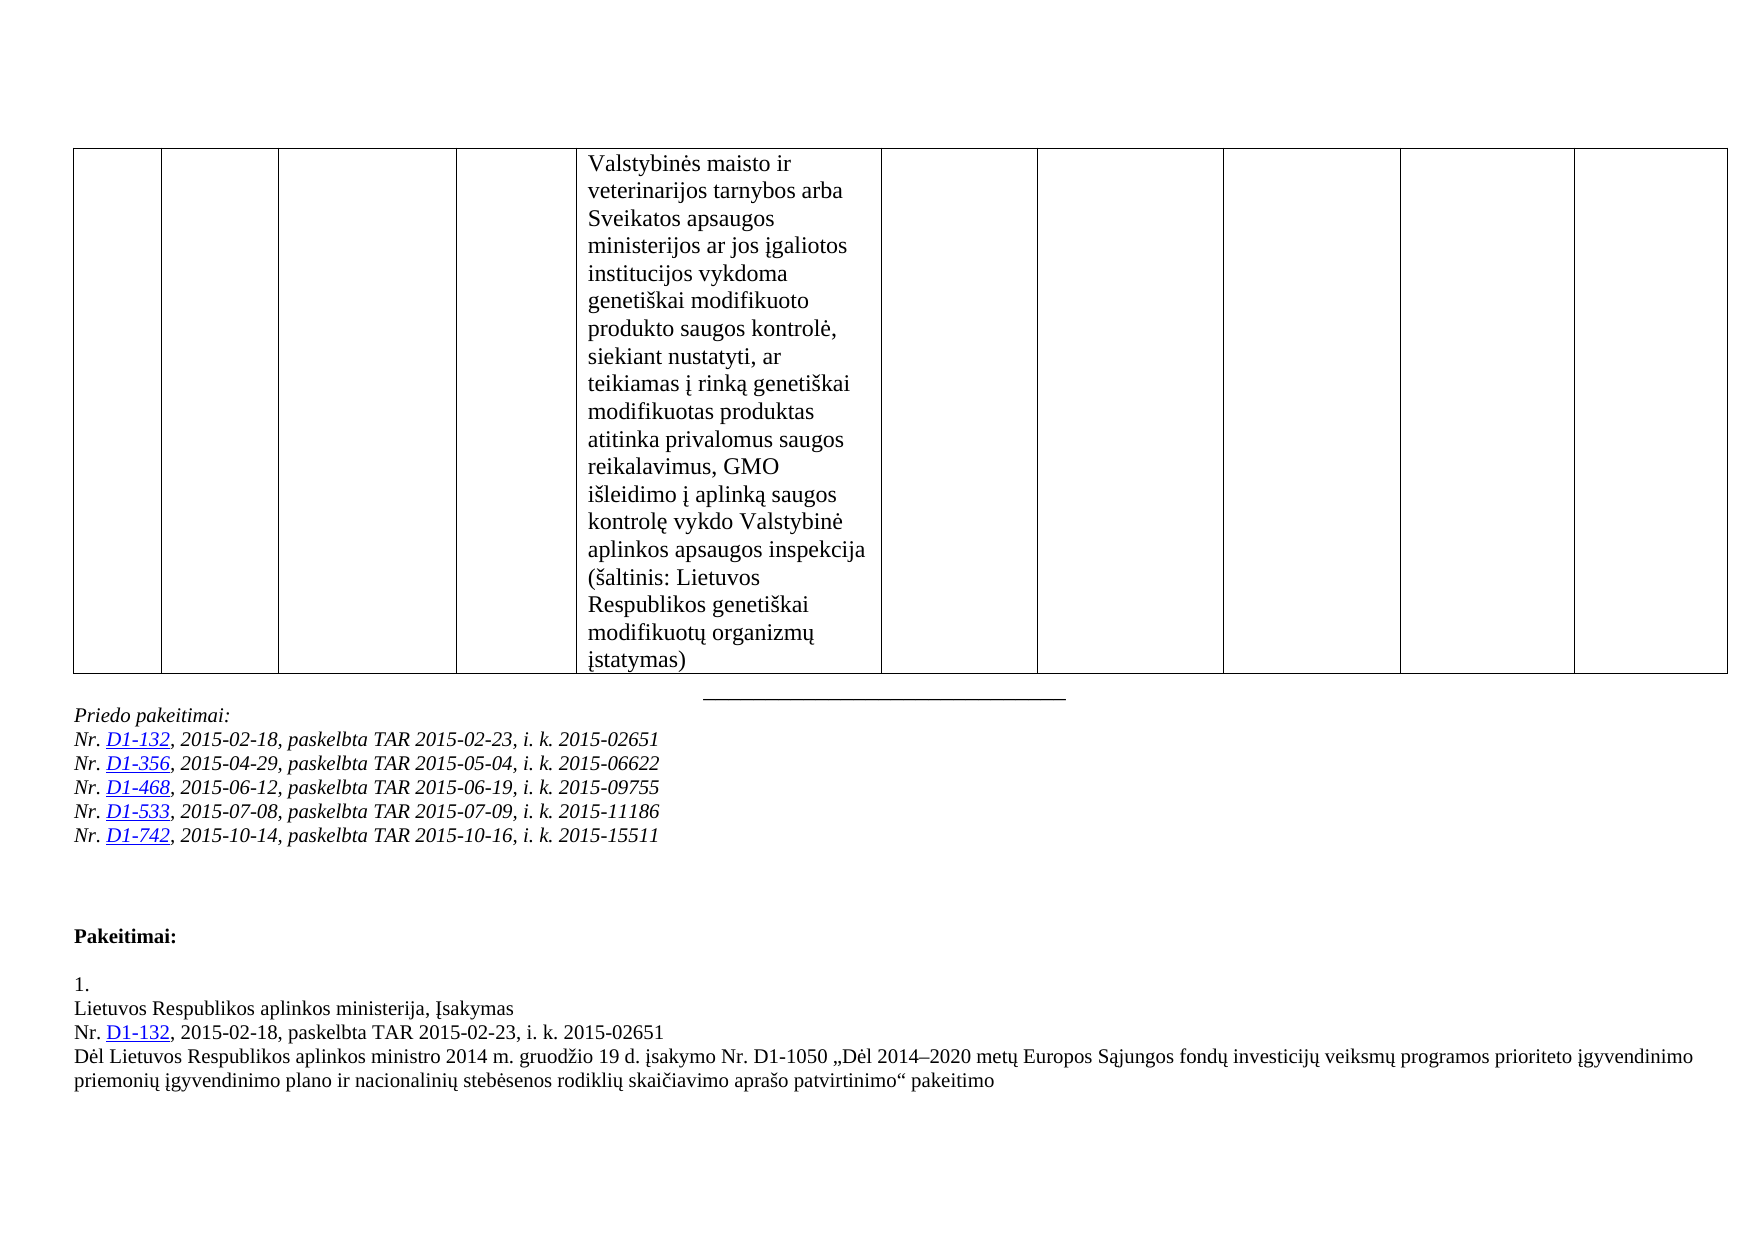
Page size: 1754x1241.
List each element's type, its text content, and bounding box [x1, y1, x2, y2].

text _____________________________ [74, 674, 1695, 703]
text Priedo pakeitimai: [74, 703, 1695, 727]
text 1. [74, 972, 1695, 996]
table_cell [882, 149, 1037, 673]
table_cell [74, 149, 161, 673]
text Nr. D1-132, 2015-02-18, paskelbta TAR 2015-02-23, i. k. 2015-02651 [74, 1020, 1695, 1044]
text Pakeitimai: [74, 924, 1695, 948]
text Nr. D1-132, 2015-02-18, paskelbta TAR 2015-02-23, i. k. 2015-02651 [74, 727, 1695, 751]
table_cell [1038, 149, 1223, 673]
table_cell [1575, 149, 1727, 673]
text Dėl Lietuvos Respublikos aplinkos ministro 2014 m. gruodžio 19 d. įsakymo Nr. D1-1050 „Dėl 2014–2020 metų Europos Sąjungos fondų investicijų veiksmų programos prioriteto įgyvendinimo priemonių įgyvendinimo plano ir nacionalinių stebėsenos rodiklių skaičiavimo aprašo patvirtinimo“ pakeitimo [74, 1044, 1695, 1092]
text Lietuvos Respublikos aplinkos ministerija, Įsakymas [74, 996, 1695, 1020]
table_cell Valstybinės maisto ir veterinarijos tarnybos arba Sveikatos apsaugos ministerijos ar jos įgaliotos institucijos vykdoma genetiškai modifikuoto produkto saugos kontrolė, siekiant nustatyti, ar teikiamas į rinką genetiškai modifikuotas produktas atitinka privalomus saugos reikalavimus, GMO išleidimo į aplinką saugos kontrolę vykdo Valstybinė aplinkos apsaugos inspekcija (šaltinis: Lietuvos Respublikos genetiškai modifikuotų organizmų įstatymas) [577, 149, 881, 673]
text Nr. D1-468, 2015-06-12, paskelbta TAR 2015-06-19, i. k. 2015-09755 [74, 775, 1695, 799]
text Nr. D1-742, 2015-10-14, paskelbta TAR 2015-10-16, i. k. 2015-15511 [74, 823, 1695, 847]
text Nr. D1-533, 2015-07-08, paskelbta TAR 2015-07-09, i. k. 2015-11186 [74, 799, 1695, 823]
table_cell [457, 149, 576, 673]
table_cell [279, 149, 456, 673]
table_cell [1224, 149, 1400, 673]
table_cell [1401, 149, 1574, 673]
text Nr. D1-356, 2015-04-29, paskelbta TAR 2015-05-04, i. k. 2015-06622 [74, 751, 1695, 775]
table_cell [162, 149, 278, 673]
